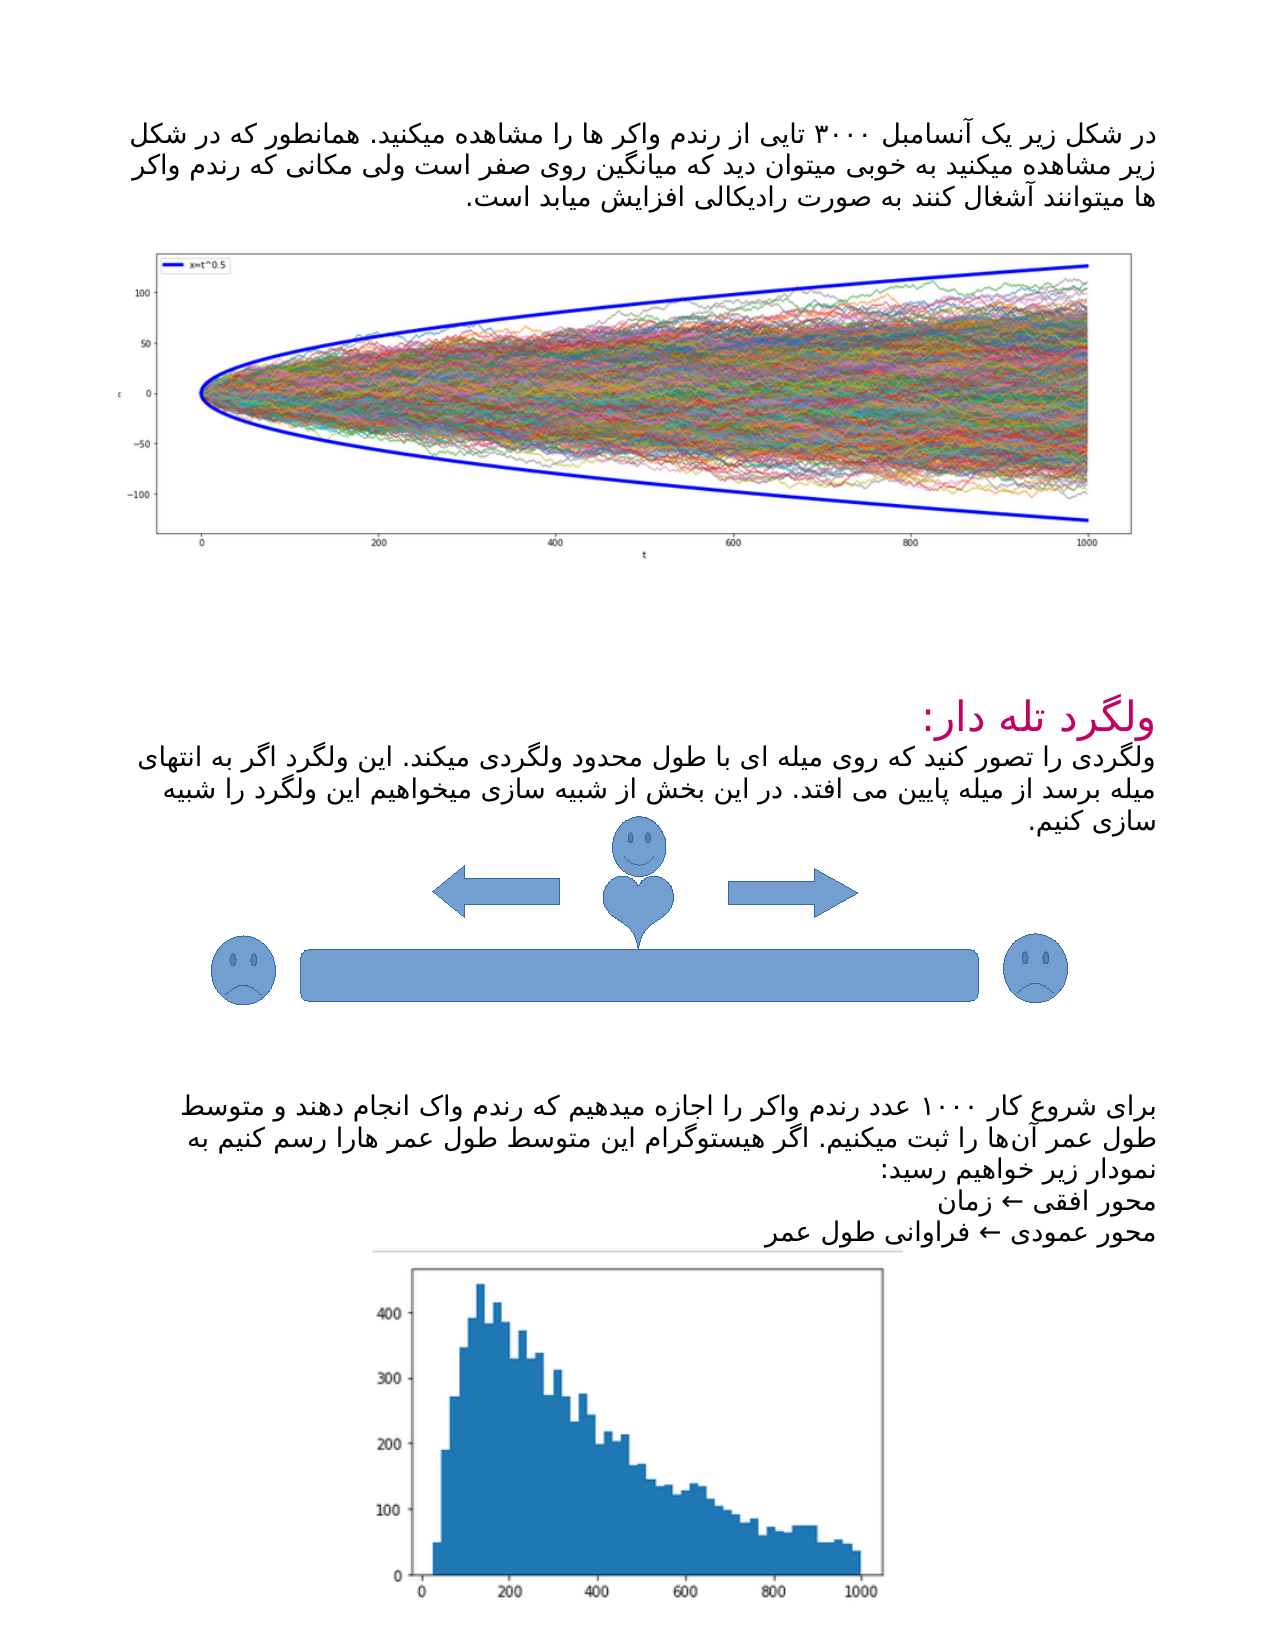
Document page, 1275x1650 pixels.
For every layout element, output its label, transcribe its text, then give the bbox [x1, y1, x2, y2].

text برای شروع کار ۱۰۰۰ عدد رندم واکر را اجازه میدهیم که رندم واک انجام دهند و متوسط طول عمر آن‌ها را ثبت میکنیم. اگر هیستوگرام این متوسط طول عمر هارا رسم کنیم به نمودار زیر خواهیم رسید: [118, 1090, 1157, 1185]
text محور عمودی ← فراوانی طول عمر [118, 1217, 1157, 1248]
text در شکل زیر یک آنسامبل ۳۰۰۰ تایی از رندم واکر ها را مشاهده میکنید. همانطور که در شکل زیر مشاهده میکنید به خوبی میتوان دید که میانگین روی صفر است ولی مکانی که رندم واکر ها میتوانند آشغال کنند به صورت رادیکالی افزایش میابد است. [118, 118, 1157, 213]
text محور افقی ← زمان [118, 1185, 1157, 1217]
text ولگردی را تصور کنید که روی میله ای با طول محدود ولگردی میکند. این ولگرد اگر به انتهای میله برسد از میله پایین می افتد. در این بخش از شبیه سازی میخواهیم این ولگرد را شبیه سازی کنیم. [118, 742, 1157, 836]
text ولگرد تله دار: [118, 693, 1157, 742]
picture [372, 1248, 903, 1621]
picture [118, 243, 1157, 567]
